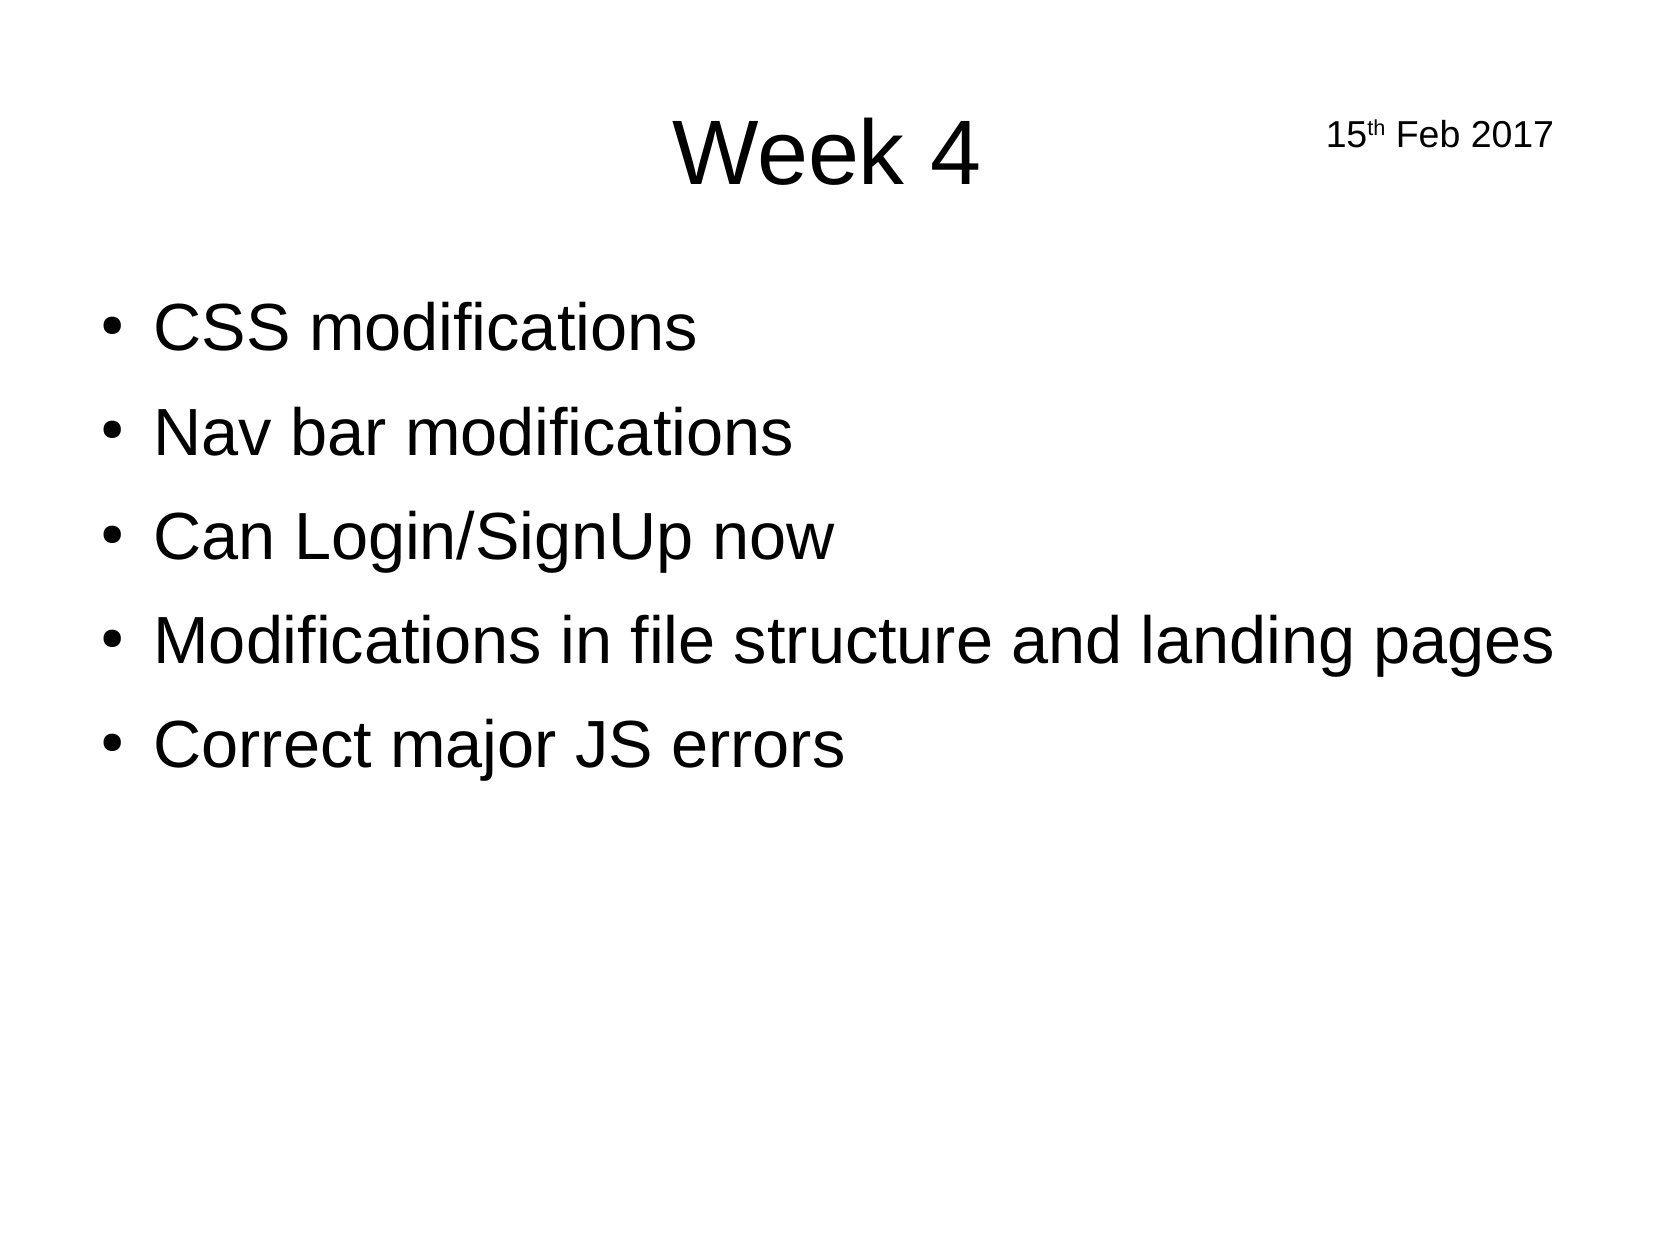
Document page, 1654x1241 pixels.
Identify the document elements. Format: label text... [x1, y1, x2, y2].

title Week 4 [82, 49, 1571, 257]
text_box 15th Feb 2017 [1311, 106, 1619, 165]
list CSS modifications Nav bar modifications Can Login/SignUp now Modifications in file structure and landing pages Correct major JS errors [82, 290, 1571, 1010]
